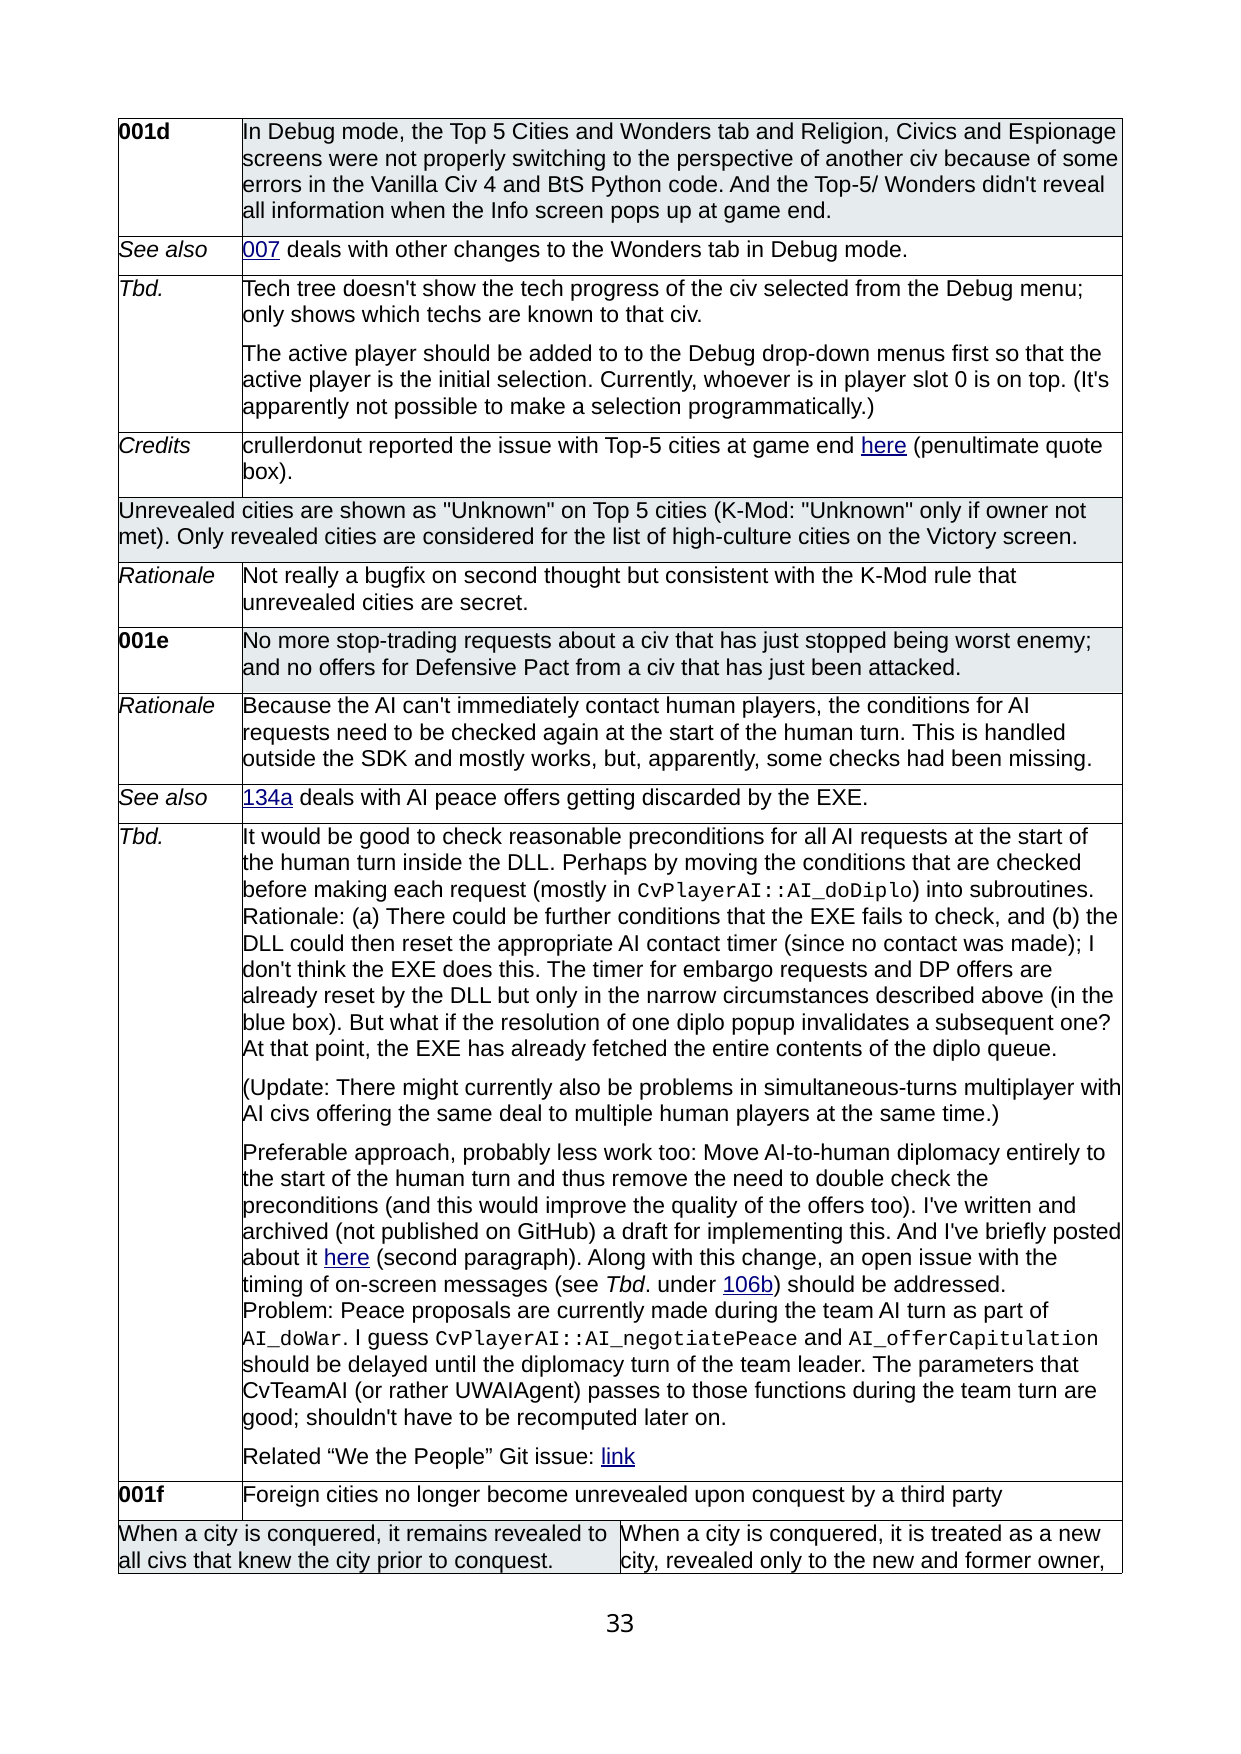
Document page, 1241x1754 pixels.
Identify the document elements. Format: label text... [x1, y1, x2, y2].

table_cell No more stop-trading requests about a civ that has just stopped being worst enemy; and no offers for Defensive Pact from a civ that has just been attacked. [243, 628, 1122, 692]
table_cell 134a deals with AI peace offers getting discarded by the EXE. [243, 785, 1122, 823]
table_cell When a city is conquered, it is treated as a new city, revealed only to the new and former owner, [621, 1521, 1122, 1573]
table_cell See also [119, 785, 242, 823]
table_cell In Debug mode, the Top 5 Cities and Wonders tab and Religion, Civics and Espionage screens were not properly switching to the perspective of another civ because of some errors in the Vanilla Civ 4 and BtS Python code. And the Top-5/ Wonders didn't reveal all information when the Info screen pops up at game end. [243, 119, 1122, 236]
table_cell 007 deals with other changes to the Wonders tab in Debug mode. [243, 237, 1122, 275]
table_cell Tech tree doesn't show the tech progress of the civ selected from the Debug menu; only shows which techs are known to that civ. The active player should be added to to the Debug drop-down menus first so that the active player is the initial selection. Currently, whoever is in player slot 0 is on top. (It's apparently not possible to make a selection programmatically.) [243, 276, 1122, 432]
table_cell Because the AI can't immediately contact human players, the conditions for AI requests need to be checked again at the start of the human turn. This is handled outside the SDK and mostly works, but, apparently, some checks had been missing. [243, 694, 1122, 784]
table_cell Tbd. [119, 824, 242, 1481]
table_cell 001d [119, 119, 242, 236]
table_cell It would be good to check reasonable preconditions for all AI requests at the start of the human turn inside the DLL. Perhaps by moving the conditions that are checked before making each request (mostly in CvPlayerAI::AI_doDiplo) into subroutines. Rationale: (a) There could be further conditions that the EXE fails to check, and (b) the DLL could then reset the appropriate AI contact timer (since no contact was made); I don't think the EXE does this. The timer for embargo requests and DP offers are already reset by the DLL but only in the narrow circumstances described above (in the blue box). But what if the resolution of one diplo popup invalidates a subsequent one? At that point, the EXE has already fetched the entire contents of the diplo queue. (Update: There might currently also be problems in simultaneous-turns multiplayer with AI civs offering the same deal to multiple human players at the same time.) Preferable approach, probably less work too: Move AI-to-human diplomacy entirely to the start of the human turn and thus remove the need to double check the preconditions (and this would improve the quality of the offers too). I've written and archived (not published on GitHub) a draft for implementing this. And I've briefly posted about it here (second paragraph). Along with this change, an open issue with the timing of on-screen messages (see Tbd. under 106b) should be addressed. Problem: Peace proposals are currently made during the team AI turn as part of AI_doWar. I guess CvPlayerAI::AI_negotiatePeace and AI_offerCapitulation should be delayed until the diplomacy turn of the team leader. The parameters that CvTeamAI (or rather UWAIAgent) passes to those functions during the team turn are good; shouldn't have to be recomputed later on. Related “We the People” Git issue: link [243, 824, 1122, 1481]
table_cell crullerdonut reported the issue with Top-5 cities at game end here (penultimate quote box). [243, 433, 1122, 497]
table_cell 001e [119, 628, 242, 692]
table_cell Foreign cities no longer become unrevealed upon conquest by a third party [243, 1482, 1122, 1520]
table_cell 001f [119, 1482, 242, 1520]
table_cell When a city is conquered, it remains revealed to all civs that knew the city prior to conquest. [119, 1521, 620, 1573]
table_cell Unrevealed cities are shown as "Unknown" on Top 5 cities (K-Mod: "Unknown" only if owner not met). Only revealed cities are considered for the list of high-culture cities on the Victory screen. [119, 498, 1122, 562]
table_cell Rationale [119, 694, 242, 784]
table_cell Rationale [119, 563, 242, 627]
table_cell See also [119, 237, 242, 275]
table_cell Not really a bugfix on second thought but consistent with the K-Mod rule that unrevealed cities are secret. [243, 563, 1122, 627]
table_cell Credits [119, 433, 242, 497]
table_cell Tbd. [119, 276, 242, 432]
